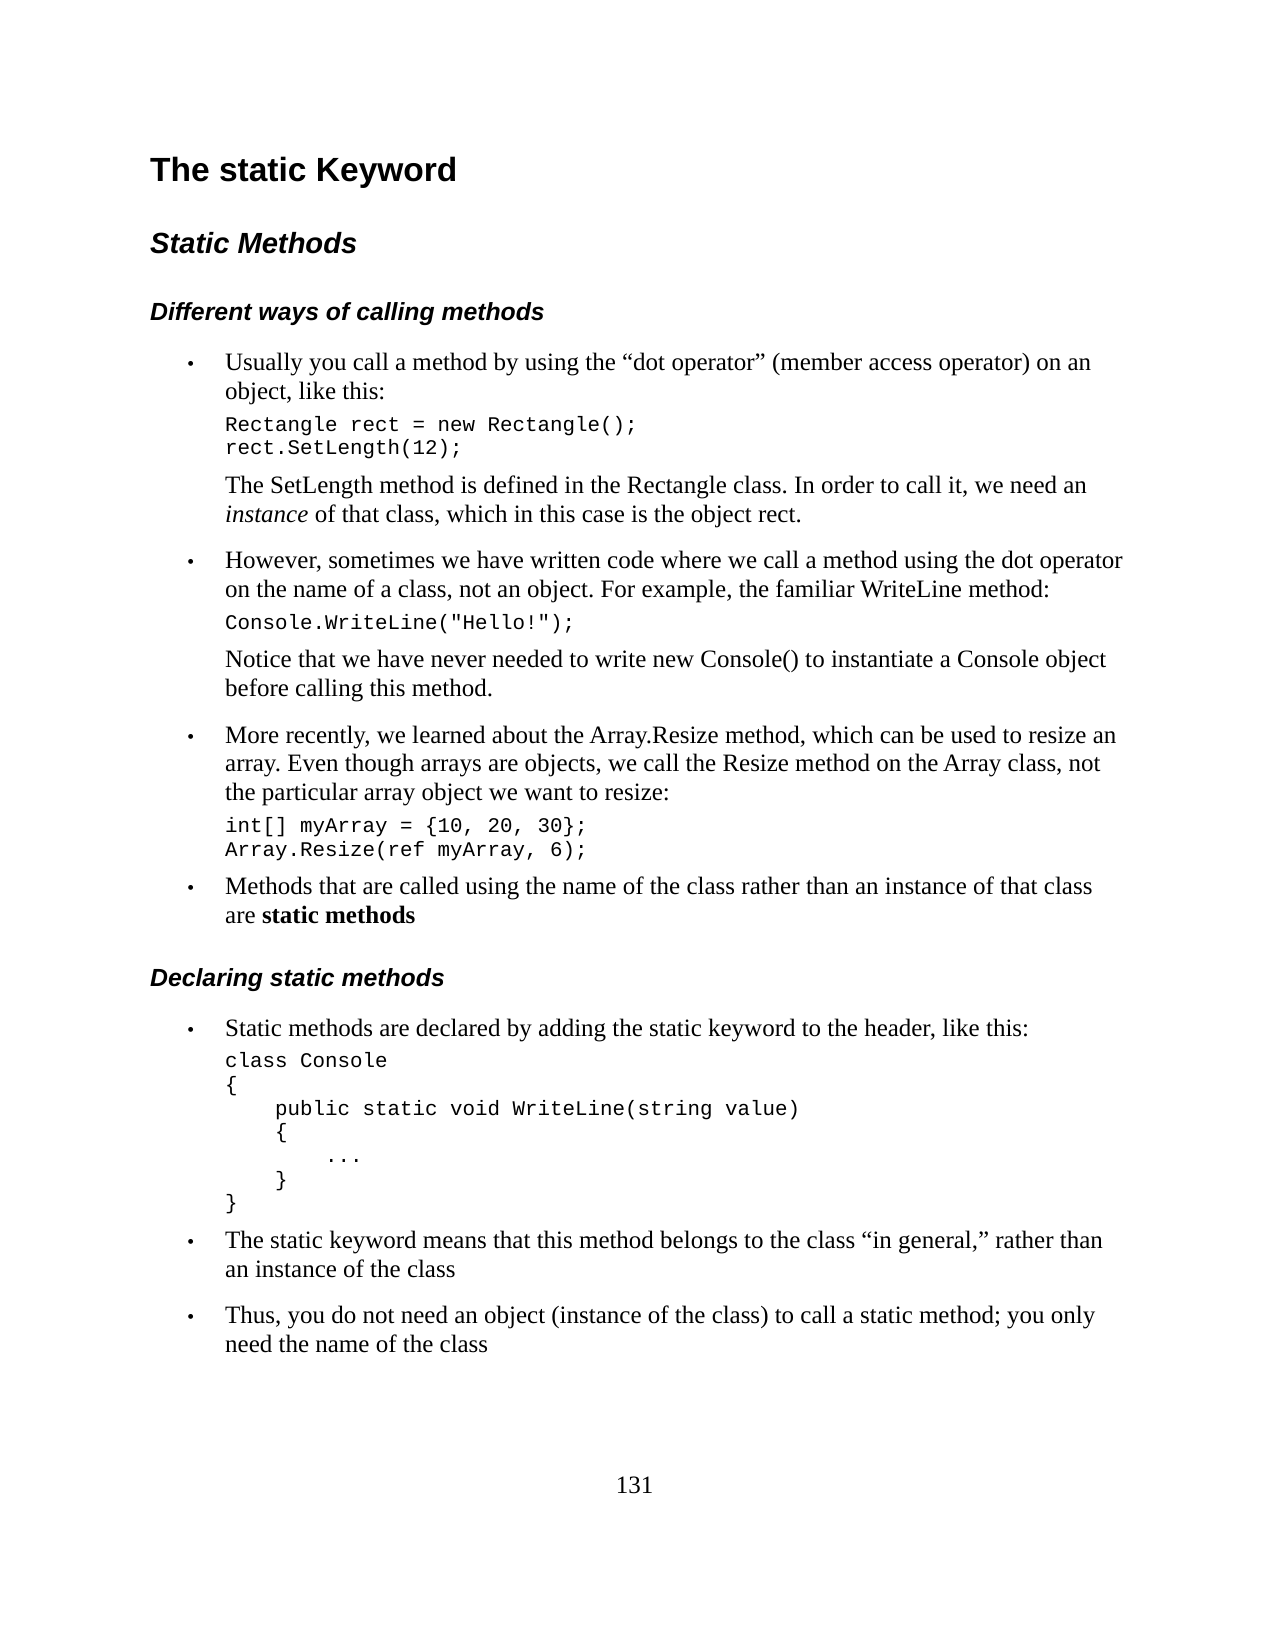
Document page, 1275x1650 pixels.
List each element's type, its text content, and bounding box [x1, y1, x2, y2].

subtitle Different ways of calling methods [150, 297, 1125, 326]
list Static methods are declared by adding the static keyword to the header, like this: [187, 1013, 1125, 1041]
list Usually you call a method by using the “dot operator” (member access operator) on an object, like this: [187, 347, 1125, 405]
list The SetLength method is defined in the Rectangle class. In order to call it, we need an instance of that class, which in this case is the object rect. [187, 470, 1125, 527]
list However, sometimes we have written code where we call a method using the dot operator on the name of a class, not an object. For example, the familiar WriteLine method: [187, 545, 1125, 603]
list } [187, 1169, 1125, 1192]
list More recently, we learned about the Array.Resize method, which can be used to resize an array. Even though arrays are objects, we call the Resize method on the Array class, not the particular array object we want to resize: [187, 720, 1125, 806]
subtitle The static Keyword [150, 150, 1125, 189]
subtitle Static Methods [150, 226, 1125, 260]
list Array.Resize(ref myArray, 6); [187, 839, 1125, 862]
list { [187, 1074, 1125, 1098]
list rect.SetLength(12); [187, 437, 1125, 461]
list Methods that are called using the name of the class rather than an instance of that class are static methods [187, 871, 1125, 929]
list Console.WriteLine("Hello!"); [187, 612, 1125, 635]
list int[] myArray = {10, 20, 30}; [187, 815, 1125, 839]
list Thus, you do not need an object (instance of the class) to call a static method; you only need the name of the class [187, 1300, 1125, 1358]
list ... [187, 1145, 1125, 1169]
list The static keyword means that this method belongs to the class “in general,” rather than an instance of the class [187, 1225, 1125, 1282]
list Notice that we have never needed to write new Console() to instantiate a Console object before calling this method. [187, 644, 1125, 702]
list class Console [187, 1050, 1125, 1074]
list Rectangle rect = new Rectangle(); [187, 414, 1125, 437]
list } [187, 1192, 1125, 1216]
list { [187, 1121, 1125, 1145]
list public static void WriteLine(string value) [187, 1098, 1125, 1121]
subtitle Declaring static methods [150, 963, 1125, 991]
